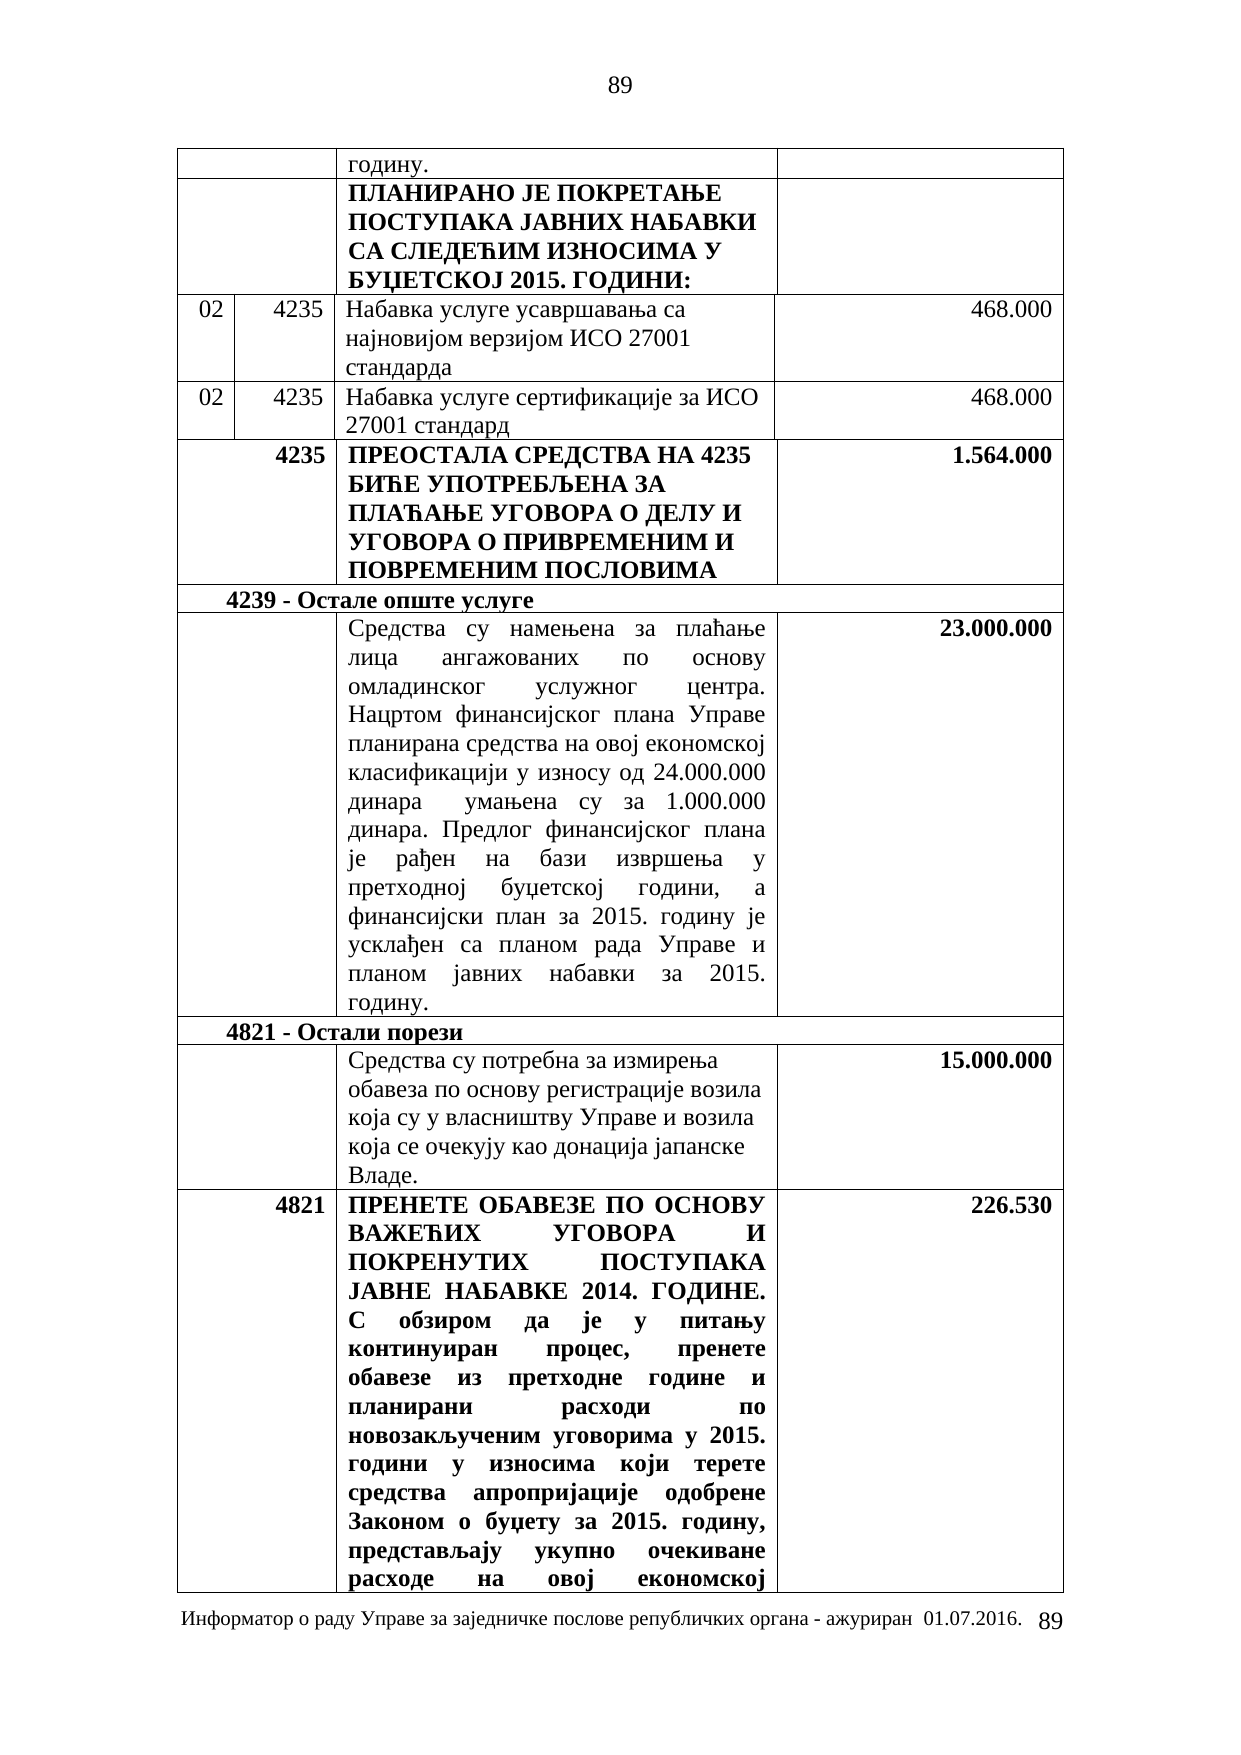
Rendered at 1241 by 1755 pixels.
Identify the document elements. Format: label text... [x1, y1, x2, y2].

table_cell 23.000.000 [778, 613, 1063, 1016]
table_cell Набавка услуге усавршавања са најновијом верзијом ИСО 27001 стандарда [335, 295, 774, 381]
table_cell 226.530 [778, 1190, 1063, 1592]
table_cell 15.000.000 [778, 1045, 1063, 1189]
table_cell Средства су намењена за плаћање лица ангажованих по основу омладинског услужног центра. Нацртом финансијског плана Управе планирана средства на овој економској класификацији у износу од 24.000.000 динара умањена су за 1.000.000 динара. Предлог финансијског плана је рађен на бази извршења у претходној буџетској години, а финансијски план за 2015. годину је усклађен са планом рада Управе и планом јавних набавки за 2015. годину. [337, 613, 777, 1016]
table_cell 4821 - Остали порези [178, 1017, 1063, 1044]
table_cell [778, 179, 1063, 293]
table_cell [178, 1045, 336, 1189]
table_cell ПРЕОСТАЛА СРЕДСТВА НА 4235 БИЋЕ УПОТРЕБЉЕНА ЗА ПЛАЋАЊЕ УГОВОРА О ДЕЛУ И УГОВОРА О ПРИВРЕМЕНИМ И ПОВРЕМЕНИМ ПОСЛОВИМА [337, 440, 777, 584]
table_cell 4821 [178, 1190, 336, 1592]
table_cell [178, 179, 336, 293]
table_cell ПЛАНИРАНО ЈЕ ПОКРЕТАЊЕ ПОСТУПАКА ЈАВНИХ НАБАВКИ СА СЛЕДЕЋИМ ИЗНОСИМА У БУЏЕТСКОЈ 2015. ГОДИНИ: [337, 179, 777, 293]
table_cell 4235 [178, 440, 336, 584]
table_cell [778, 149, 1063, 177]
table_cell 4235 [235, 295, 334, 381]
table_cell 4235 [235, 382, 334, 439]
table_cell ПРЕНЕТЕ ОБАВЕЗЕ ПО ОСНОВУ ВАЖЕЋИХ УГОВОРА И ПОКРЕНУТИХ ПОСТУПАКА ЈАВНЕ НАБАВКЕ 2014. ГОДИНЕ. С обзиром да је у питању континуиран процес, пренете обавезе из претходне године и планирани расходи по новозакљученим уговорима у 2015. години у износима који терете средства апропријације одобрене Законом о буџету за 2015. годину, представљају укупно очекиване расходе на овој економској [337, 1190, 777, 1592]
table_cell 468.000 [775, 295, 1063, 381]
table_cell Средства су потребна за измирења обавеза по основу регистрације возила која су у власништву Управе и возила која се очекују као донација јапанске Владе. [337, 1045, 777, 1189]
table_cell 1.564.000 [778, 440, 1063, 584]
table_cell 02 [178, 295, 234, 381]
table_cell [178, 149, 336, 177]
table_cell [178, 613, 336, 1016]
table_cell 468.000 [775, 382, 1063, 439]
table_cell годину. [337, 149, 777, 177]
table_cell 4239 - Остале опште услуге [178, 585, 1063, 612]
table_cell Набавка услуге сертификације за ИСО 27001 стандард [335, 382, 774, 439]
table_cell 02 [178, 382, 234, 439]
